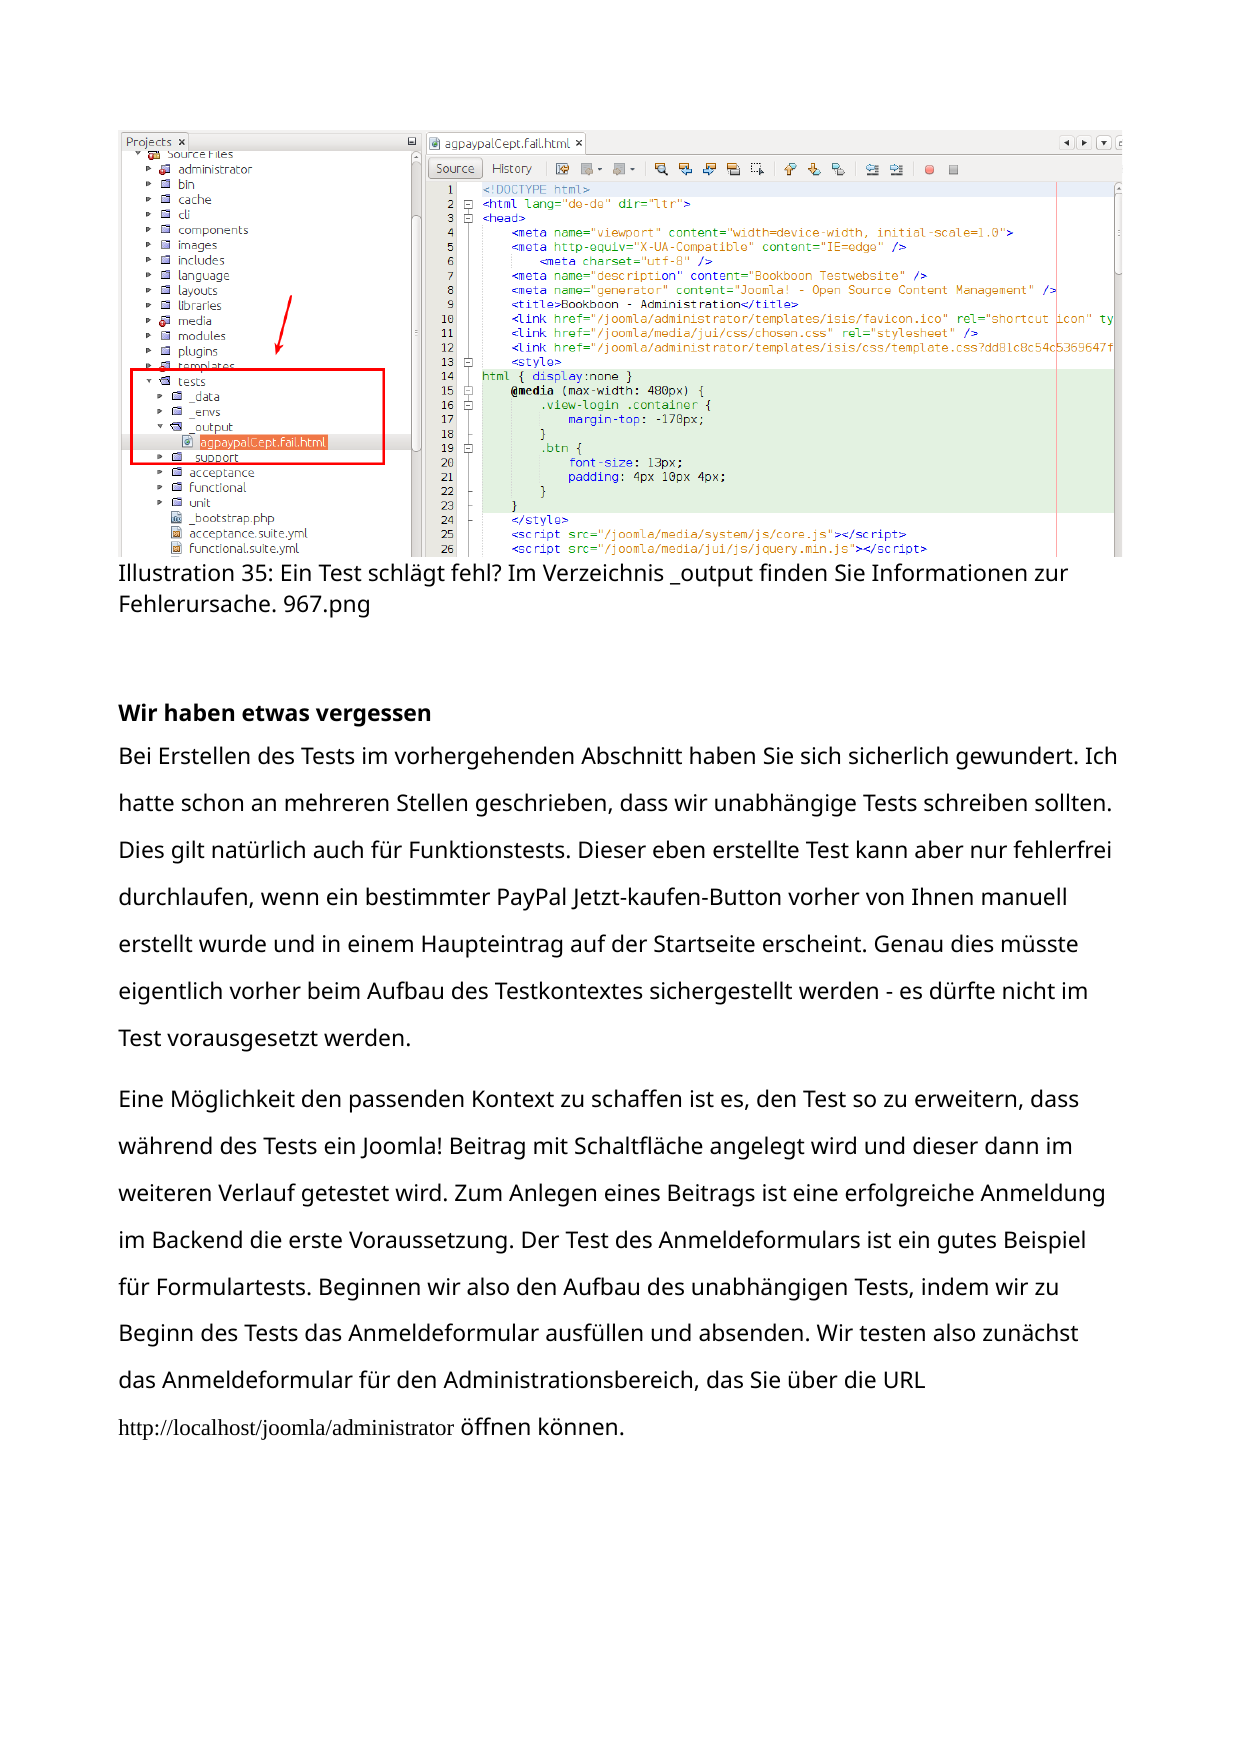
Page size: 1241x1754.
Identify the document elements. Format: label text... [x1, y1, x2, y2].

subtitle Wir haben etwas vergessen [118, 696, 1122, 728]
picture [118, 130, 1123, 557]
text Bei Erstellen des Tests im vorhergehenden Abschnitt haben Sie sich sicherlich gewundert. Ich hatte schon an mehreren Stellen geschrieben, dass wir unabhängige Tests schreiben sollten. Dies gilt natürlich auch für Funktionstests. Dieser eben erstellte Test kann aber nur fehlerfrei durchlaufen, wenn ein bestimmter PayPal Jetzt-kaufen-Button vorher von Ihnen manuell erstellt wurde und in einem Haupteintrag auf der Startseite erscheint. Genau dies müsste eigentlich vorher beim Aufbau des Testkontextes sichergestellt werden - es dürfte nicht im Test vorausgesetzt werden. [118, 740, 1122, 1053]
text Illustration 35: Ein Test schlägt fehl? Im Verzeichnis _output finden Sie Informationen zur Fehlerursache. 967.png [118, 557, 1122, 619]
text Eine Möglichkeit den passenden Kontext zu schaffen ist es, den Test so zu erweitern, dass während des Tests ein Joomla! Beitrag mit Schaltfläche angelegt wird und dieser dann im weiteren Verlauf getestet wird. Zum Anlegen eines Beitrags ist eine erfolgreiche Anmeldung im Backend die erste Voraussetzung. Der Test des Anmeldeformulars ist ein gutes Beispiel für Formulartests. Beginnen wir also den Aufbau des unabhängigen Tests, indem wir zu Beginn des Tests das Anmeldeformular ausfüllen und absenden. Wir testen also zunächst das Anmeldeformular für den Administrationsbereich, das Sie über die URL http://localhost/joomla/administrator öffnen können. [118, 1083, 1122, 1442]
